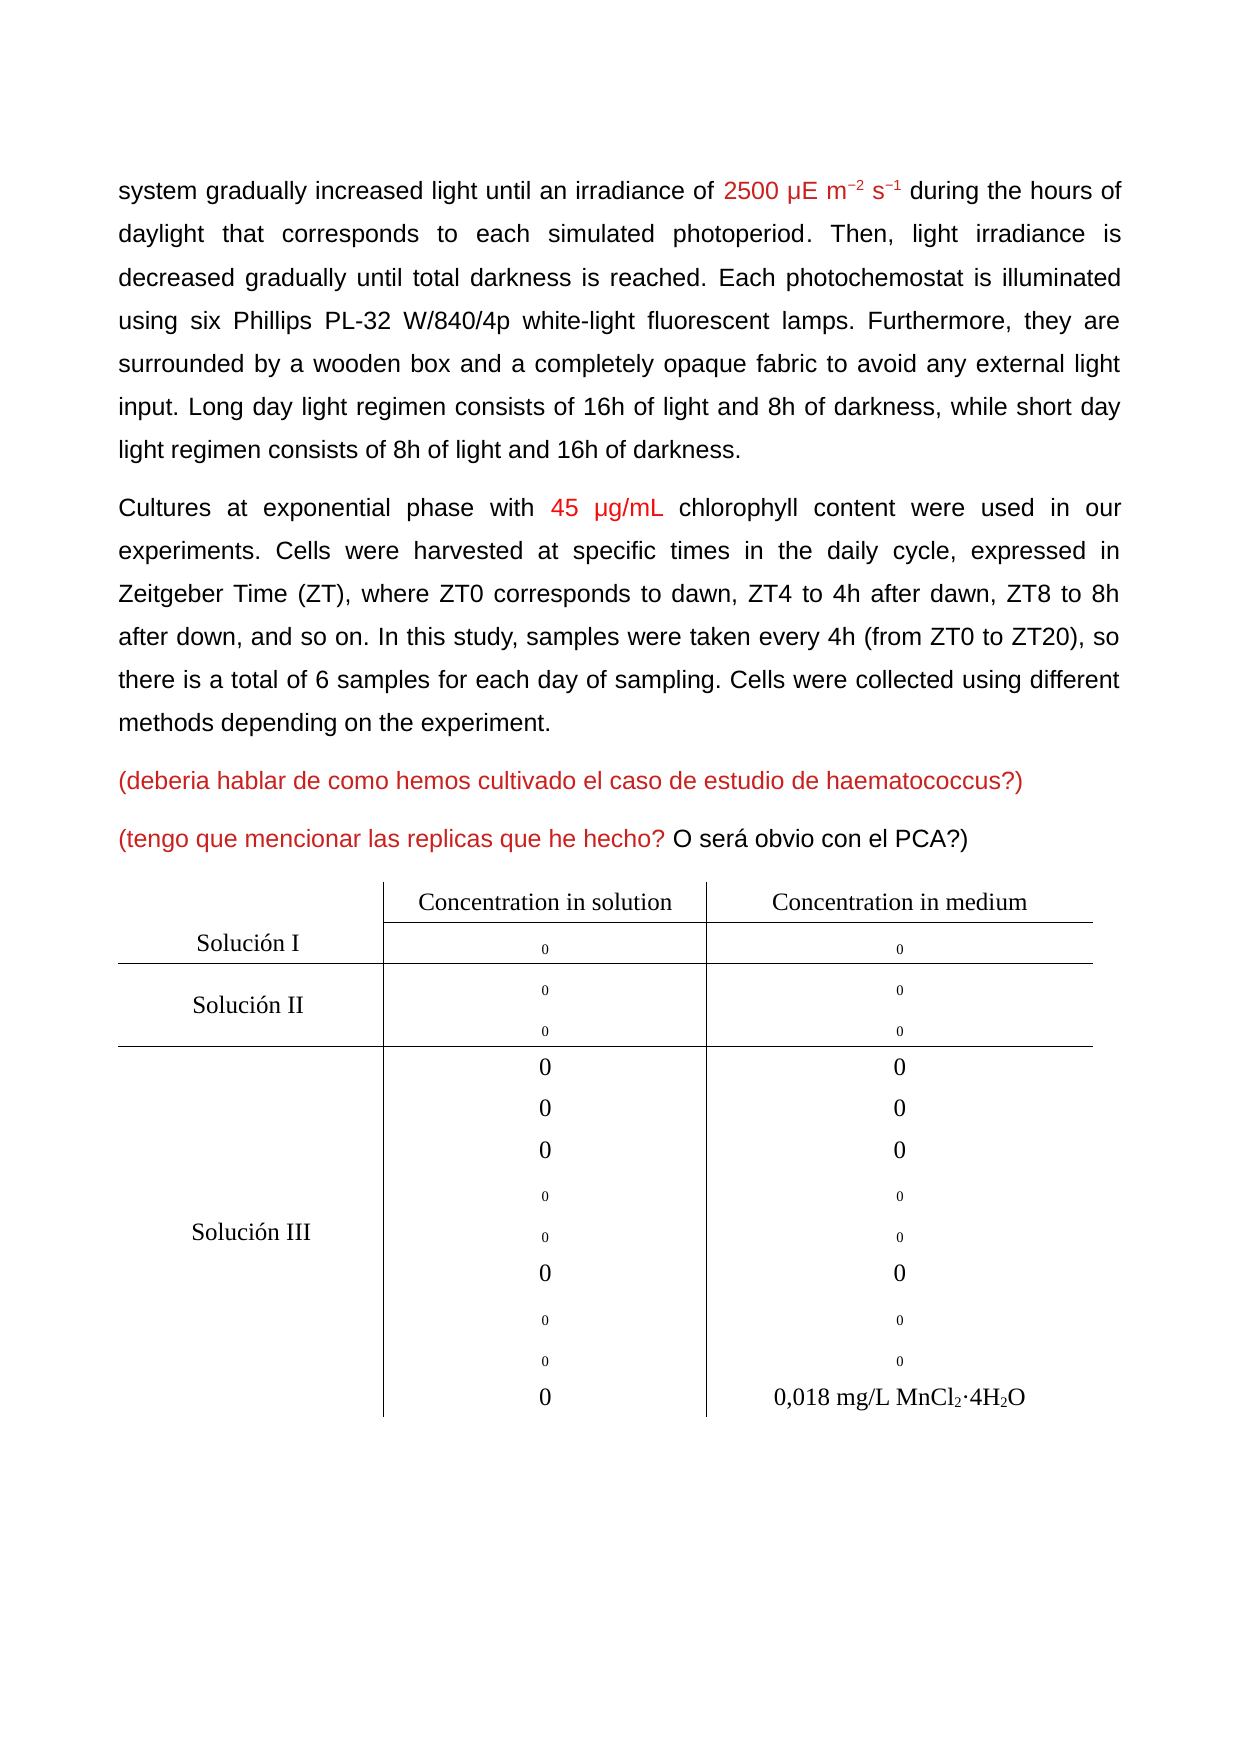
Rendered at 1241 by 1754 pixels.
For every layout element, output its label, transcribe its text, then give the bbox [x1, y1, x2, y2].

table_header Concentration in solution [384, 882, 706, 922]
table_cell 0 [384, 1087, 706, 1128]
table_cell 0 [707, 1211, 1093, 1252]
text (deberia hablar de como hemos cultivado el caso de estudio de haematococcus?) [118, 766, 1122, 795]
table_cell 0 [707, 923, 1093, 963]
table_cell 0,018 mg/L MnCl2·4H2O [707, 1376, 1093, 1417]
table_cell 0 [707, 1087, 1093, 1128]
table_cell 0 [384, 1293, 706, 1334]
table_cell 0 [384, 1252, 706, 1293]
table_cell 0 [384, 1376, 706, 1417]
table_header Concentration in medium [707, 882, 1093, 922]
table_cell 0 [384, 1128, 706, 1169]
table_cell 0 [384, 1334, 706, 1376]
table_cell 0 [707, 1169, 1093, 1211]
table_header [118, 882, 383, 922]
table_cell 0 [707, 1252, 1093, 1293]
table_cell 0 [707, 1047, 1093, 1087]
text (tengo que mencionar las replicas que he hecho? O será obvio con el PCA?) [118, 824, 1122, 853]
table_cell Solución II [118, 964, 383, 1046]
table_cell 0 [707, 964, 1093, 1004]
text system gradually increased light until an irradiance of 2500 μE m−2 s−1 during the hours of daylight that corresponds to each simulated photoperiod. Then, light irradiance is decreased gradually until total darkness is reached. Each photochemostat is illuminated using six Phillips PL-32 W/840/4p white-light fluorescent lamps. Furthermore, they are surrounded by a wooden box and a completely opaque fabric to avoid any external light input. Long day light regimen consists of 16h of light and 8h of darkness, while short day light regimen consists of 8h of light and 16h of darkness. [118, 176, 1122, 464]
table_cell 0 [384, 1004, 706, 1046]
table_cell 0 [384, 964, 706, 1004]
table_cell Solución I [118, 922, 383, 963]
table_cell 0 [384, 1169, 706, 1211]
text Cultures at exponential phase with 45 μg/mL chlorophyll content were used in our experiments. Cells were harvested at specific times in the daily cycle, expressed in Zeitgeber Time (ZT), where ZT0 corresponds to dawn, ZT4 to 4h after dawn, ZT8 to 8h after down, and so on. In this study, samples were taken every 4h (from ZT0 to ZT20), so there is a total of 6 samples for each day of sampling. Cells were collected using different methods depending on the experiment. [118, 493, 1122, 737]
table_cell 0 [384, 1047, 706, 1087]
table_cell 0 [384, 923, 706, 963]
table_cell 0 [707, 1334, 1093, 1376]
table_cell 0 [707, 1128, 1093, 1169]
table_cell 0 [707, 1004, 1093, 1046]
table_cell 0 [384, 1211, 706, 1252]
table_cell Solución III [118, 1047, 383, 1417]
table_cell 0 [707, 1293, 1093, 1334]
